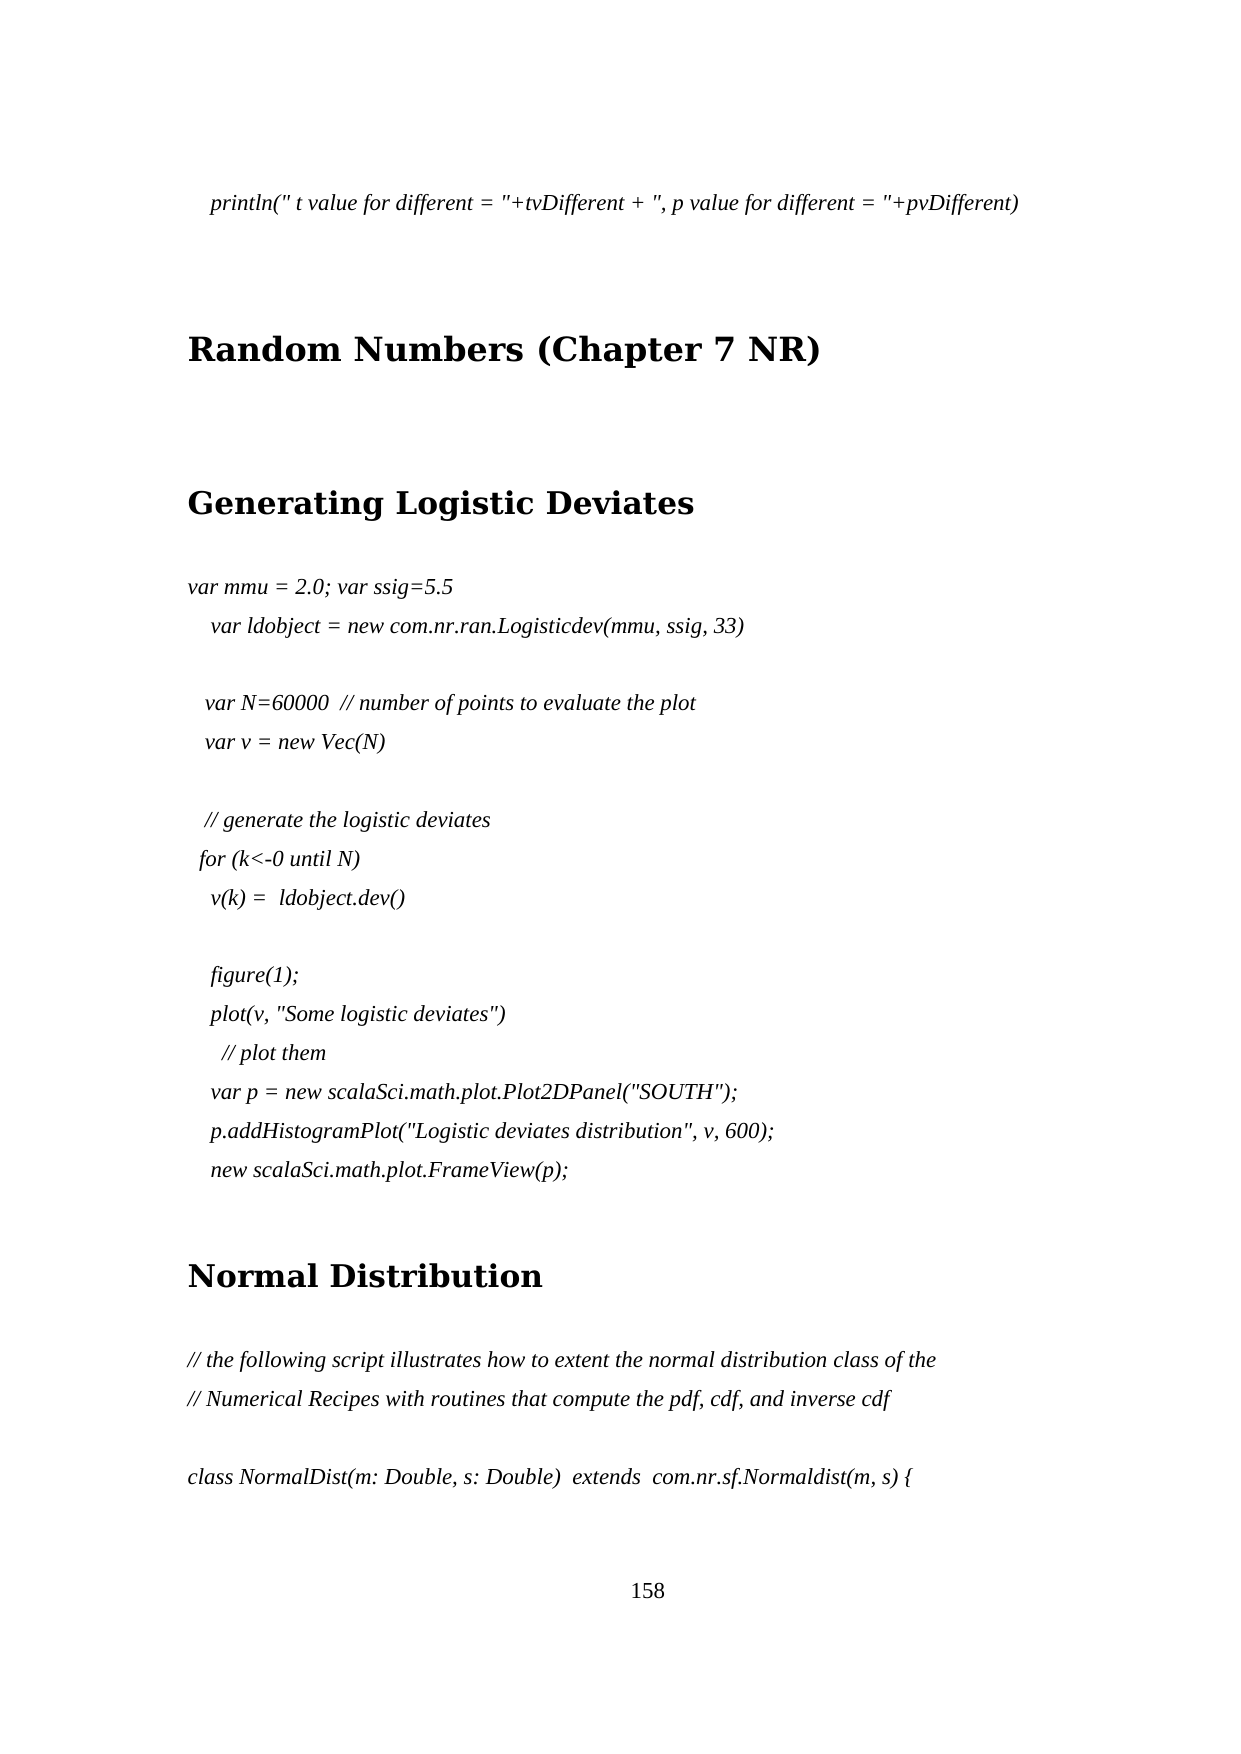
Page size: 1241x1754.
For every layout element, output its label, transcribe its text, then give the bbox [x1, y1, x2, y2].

text // plot them [187, 1039, 1108, 1066]
text var ldobject = new com.nr.ran.Logisticdev(mmu, ssig, 33) [187, 612, 1108, 638]
text // Numerical Recipes with routines that compute the pdf, cdf, and inverse cdf [187, 1385, 1108, 1412]
text var v = new Vec(N) [187, 728, 1108, 755]
text plot(v, "Some logistic deviates") [187, 1000, 1108, 1027]
text var mmu = 2.0; var ssig=5.5 [187, 573, 1108, 599]
text for (k<-0 until N) [187, 845, 1108, 871]
text // generate the logistic deviates [187, 806, 1108, 832]
text class NormalDist(m: Double, s: Double) extends com.nr.sf.Normaldist(m, s) { [187, 1463, 1108, 1489]
subtitle Normal Distribution [187, 1258, 1108, 1295]
text v(k) = ldobject.dev() [187, 884, 1108, 910]
text // the following script illustrates how to extent the normal distribution class of the [187, 1347, 1108, 1373]
text figure(1); [187, 961, 1108, 988]
text println(" t value for different = "+tvDifferent + ", p value for different = "+pvDifferent) [187, 189, 1108, 215]
text var N=60000 // number of points to evaluate the plot [187, 689, 1108, 716]
text p.addHistogramPlot("Logistic deviates distribution", v, 600); [187, 1117, 1108, 1143]
text var p = new scalaSci.math.plot.Plot2DPanel("SOUTH"); [187, 1078, 1108, 1104]
subtitle Random Numbers (Chapter 7 NR) [187, 330, 1108, 369]
text new scalaSci.math.plot.FrameView(p); [187, 1156, 1108, 1182]
subtitle Generating Logistic Deviates [187, 485, 1108, 522]
